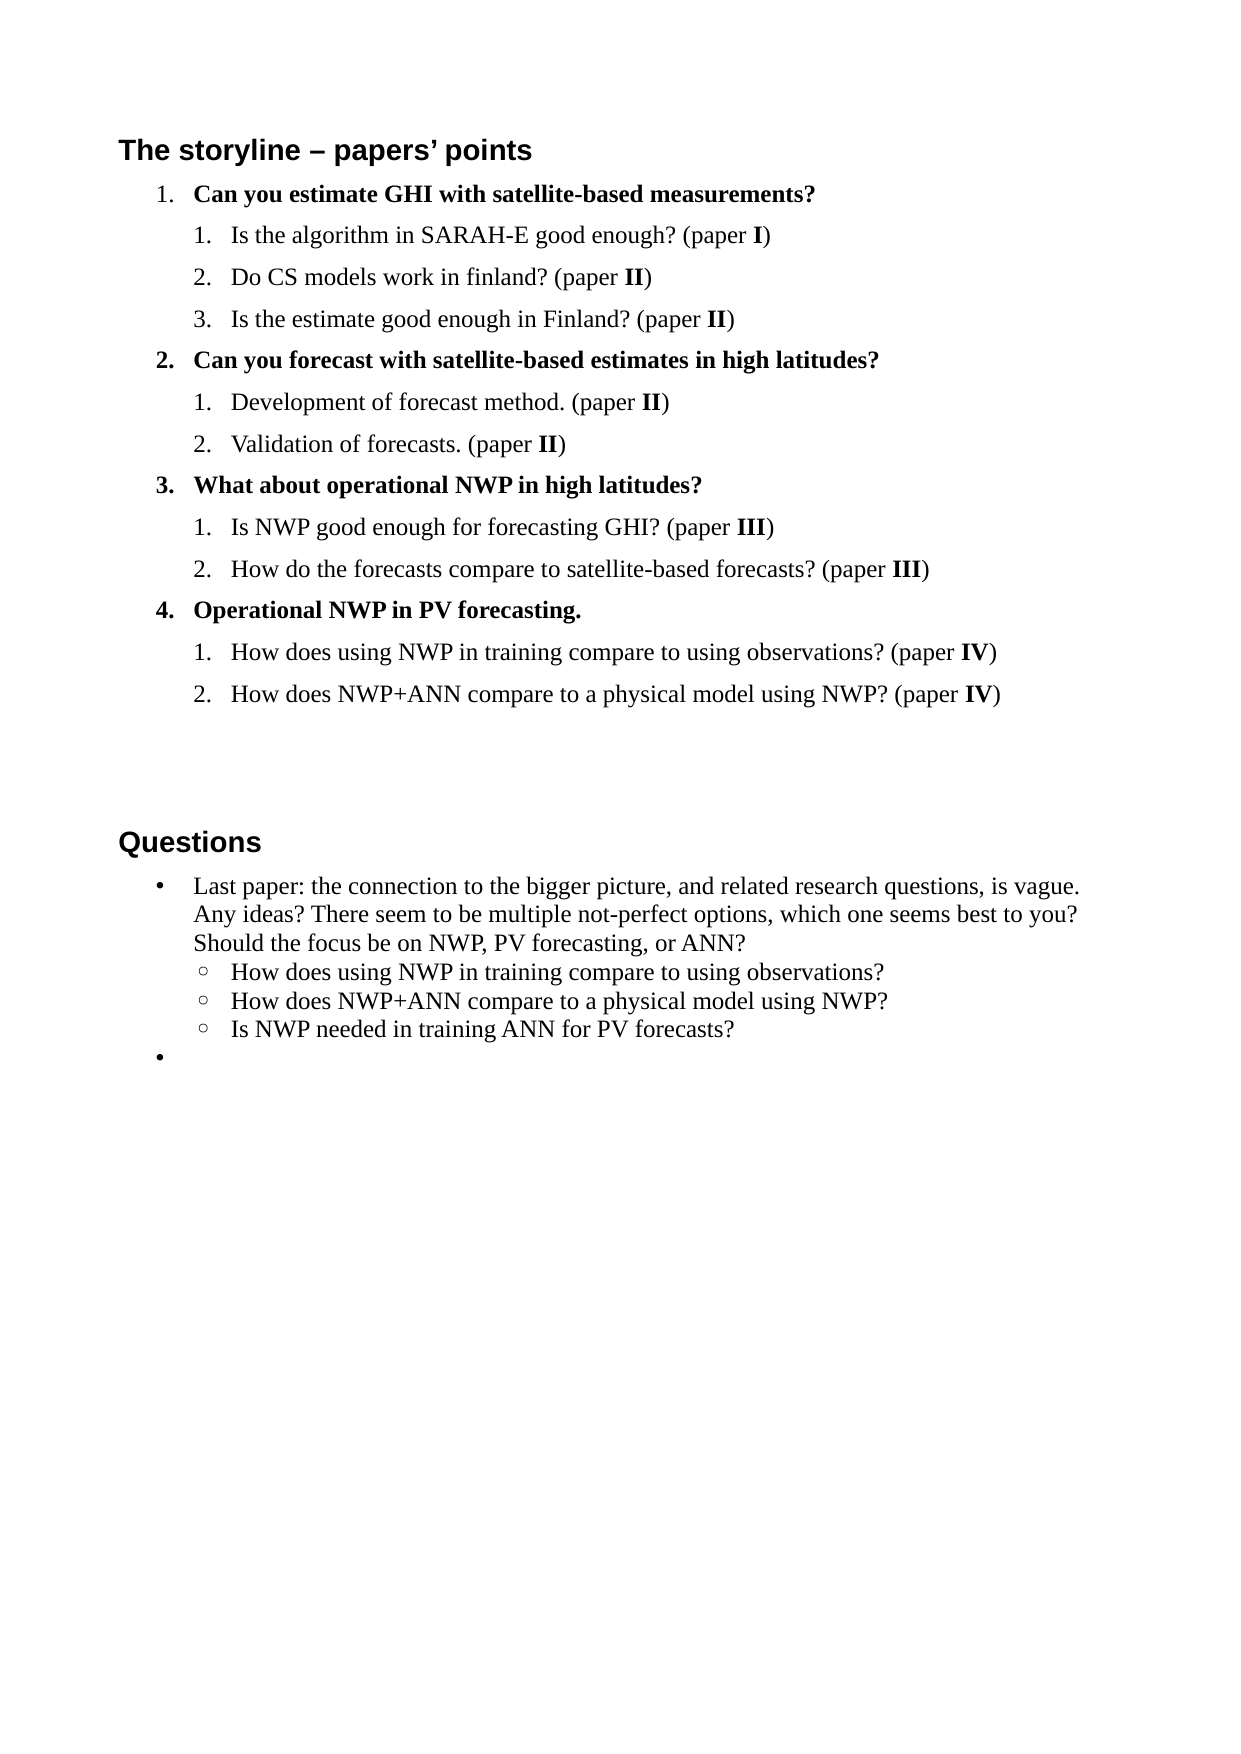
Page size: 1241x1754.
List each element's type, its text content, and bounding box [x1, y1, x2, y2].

list How does using NWP in training compare to using observations? (paper IV) [193, 637, 1122, 666]
list Is the algorithm in SARAH-E good enough? (paper I) [193, 221, 1122, 249]
list Can you estimate GHI with satellite-based measurements? [156, 179, 1122, 208]
list Is the estimate good enough in Finland? (paper II) [193, 304, 1122, 333]
list How does NWP+ANN compare to a physical model using NWP? [193, 986, 1122, 1014]
list What about operational NWP in high latitudes? [156, 471, 1122, 499]
list Development of forecast method. (paper II) [193, 387, 1122, 416]
subtitle Questions [118, 824, 1122, 858]
list Do CS models work in finland? (paper II) [193, 262, 1122, 291]
list How do the forecasts compare to satellite-based forecasts? (paper III) [193, 554, 1122, 583]
list Is NWP good enough for forecasting GHI? (paper III) [193, 512, 1122, 541]
list How does using NWP in training compare to using observations? [193, 957, 1122, 986]
list Can you forecast with satellite-based estimates in high latitudes? [156, 346, 1122, 374]
list Validation of forecasts. (paper II) [193, 429, 1122, 458]
list Is NWP needed in training ANN for PV forecasts? [193, 1014, 1122, 1043]
list Last paper: the connection to the bigger picture, and related research questions, is vague. Any ideas? There seem to be multiple not-perfect options, which one seems best to you? Should the focus be on NWP, PV forecasting, or ANN? [156, 871, 1122, 957]
list How does NWP+ANN compare to a physical model using NWP? (paper IV) [193, 679, 1122, 708]
subtitle The storyline – papers’ points [118, 133, 1122, 166]
list Operational NWP in PV forecasting. [156, 596, 1122, 624]
